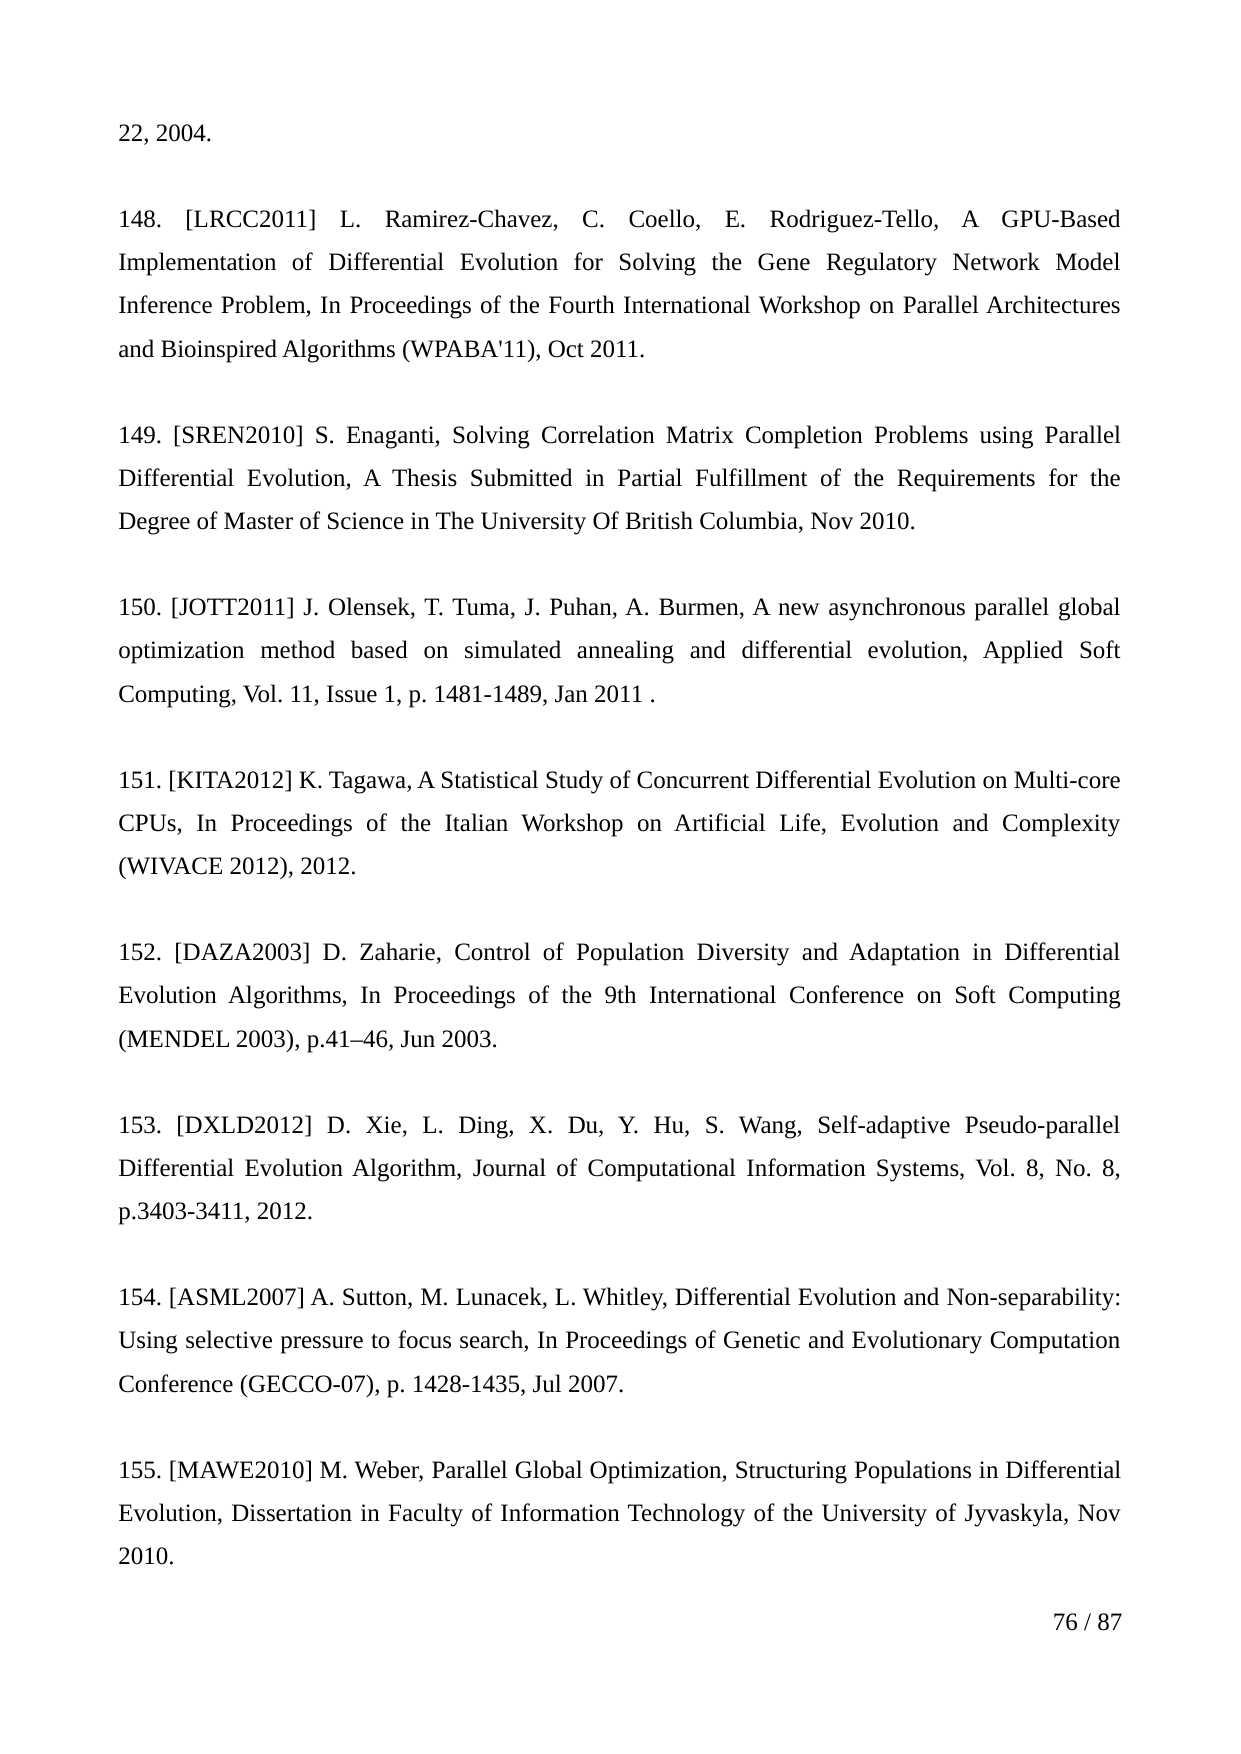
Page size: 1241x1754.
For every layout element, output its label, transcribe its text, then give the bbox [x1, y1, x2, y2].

text 153. [DXLD2012] D. Xie, L. Ding, X. Du, Y. Hu, S. Wang, Self-adaptive Pseudo-parallel Differential Evolution Algorithm, Journal of Computational Information Systems, Vol. 8, No. 8, p.3403-3411, 2012. [118, 1110, 1122, 1225]
text 154. [ASML2007] A. Sutton, M. Lunacek, L. Whitley, Differential Evolution and Non-separability: Using selective pressure to focus search, In Proceedings of Genetic and Evolutionary Computation Conference (GECCO-07), p. 1428-1435, Jul 2007. [118, 1282, 1122, 1397]
text 155. [MAWE2010] M. Weber, Parallel Global Optimization, Structuring Populations in Differential Evolution, Dissertation in Faculty of Information Technology of the University of Jyvaskyla, Nov 2010. [118, 1455, 1122, 1570]
text 150. [JOTT2011] J. Olensek, T. Tuma, J. Puhan, A. Burmen, A new asynchronous parallel global optimization method based on simulated annealing and differential evolution, Applied Soft Computing, Vol. 11, Issue 1, p. 1481-1489, Jan 2011 . [118, 592, 1122, 707]
text 149. [SREN2010] S. Enaganti, Solving Correlation Matrix Completion Problems using Parallel Differential Evolution, A Thesis Submitted in Partial Fulfillment of the Requirements for the Degree of Master of Science in The University Of British Columbia, Nov 2010. [118, 420, 1122, 535]
text 152. [DAZA2003] D. Zaharie, Control of Population Diversity and Adaptation in Differential Evolution Algorithms, In Proceedings of the 9th International Conference on Soft Computing (MENDEL 2003), p.41–46, Jun 2003. [118, 937, 1122, 1052]
text 151. [KITA2012] K. Tagawa, A Statistical Study of Concurrent Differential Evolution on Multi-core CPUs, In Proceedings of the Italian Workshop on Artificial Life, Evolution and Complexity (WIVACE 2012), 2012. [118, 765, 1122, 880]
text 22, 2004. [118, 118, 1122, 147]
text 148. [LRCC2011] L. Ramirez-Chavez, C. Coello, E. Rodriguez-Tello, A GPU-Based Implementation of Differential Evolution for Solving the Gene Regulatory Network Model Inference Problem, In Proceedings of the Fourth International Workshop on Parallel Architectures and Bioinspired Algorithms (WPABA'11), Oct 2011. [118, 204, 1122, 362]
